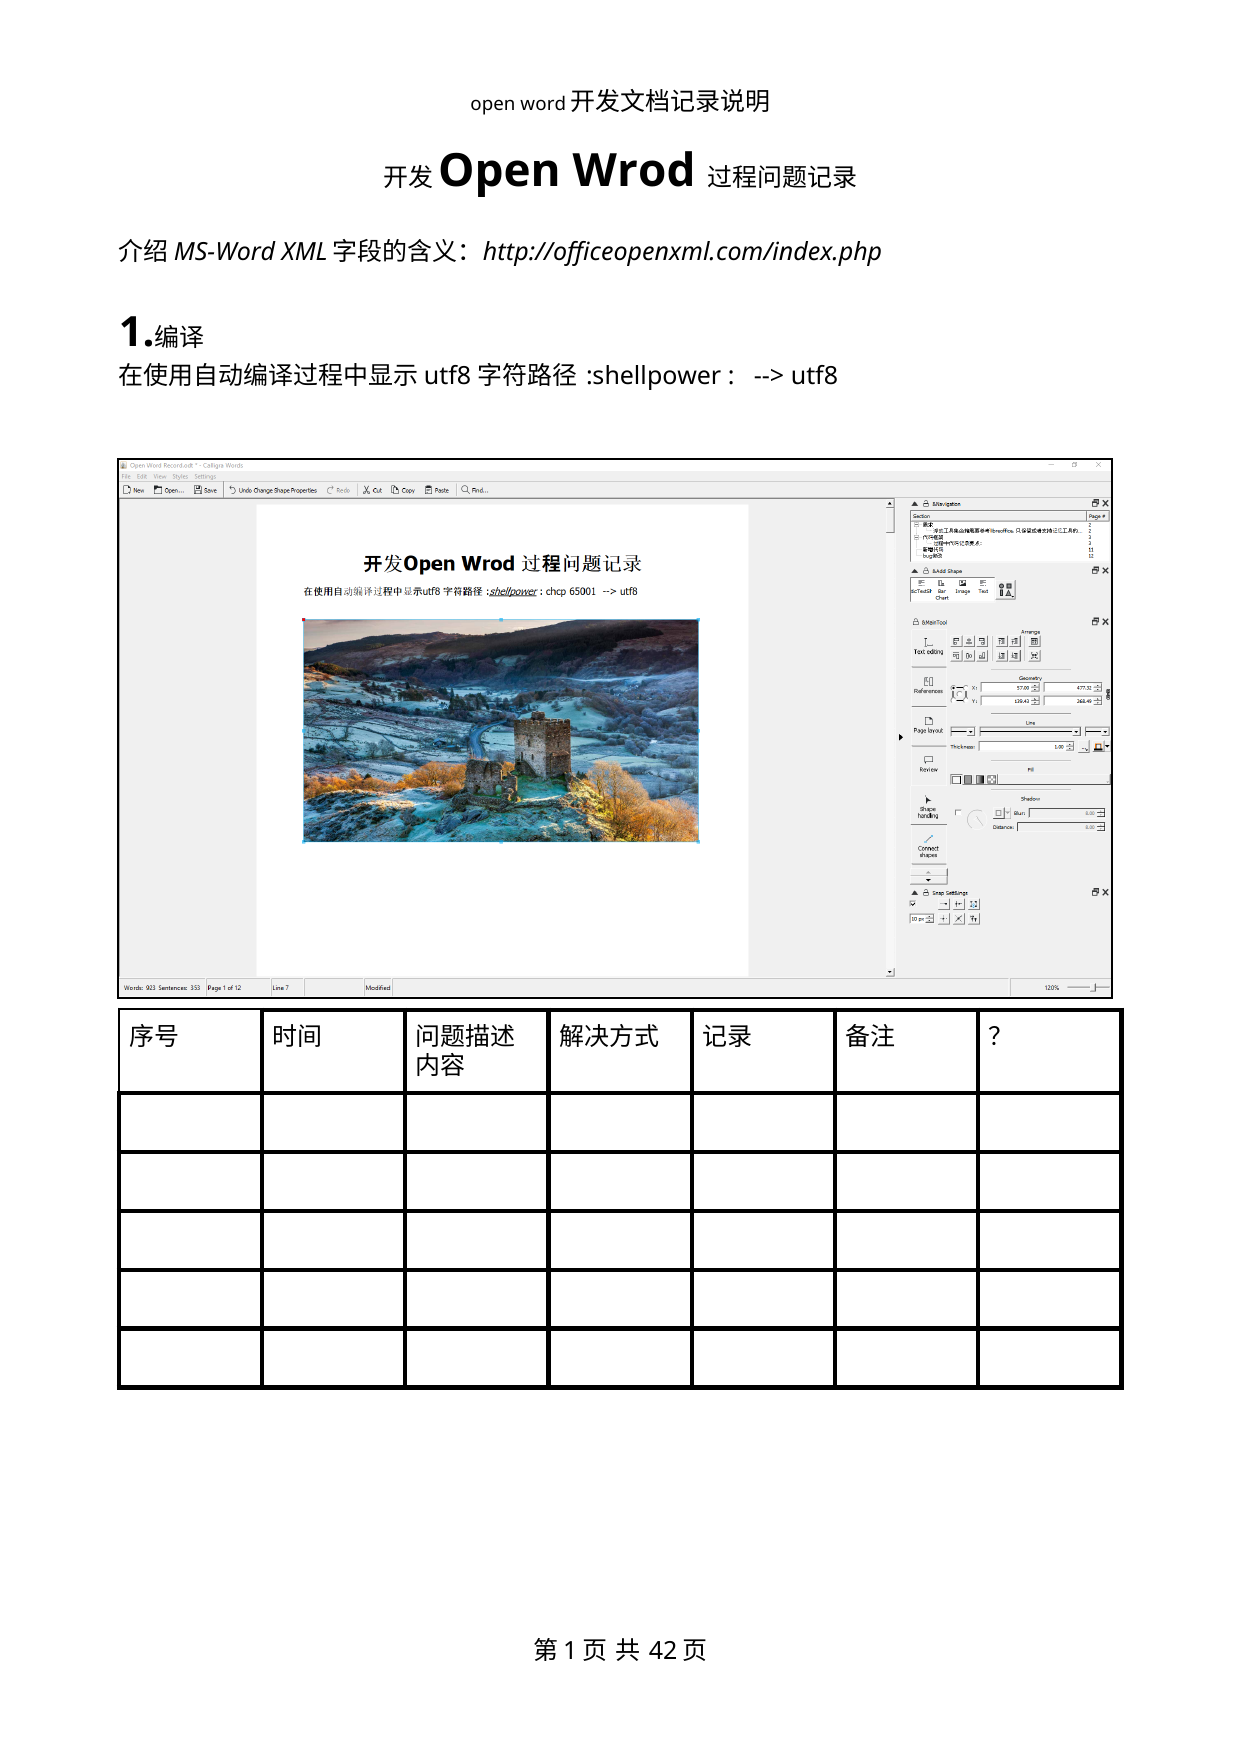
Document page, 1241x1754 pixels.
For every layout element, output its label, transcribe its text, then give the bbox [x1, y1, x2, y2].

table_header 解决方式 [551, 1012, 690, 1091]
table_cell [837, 1331, 976, 1385]
table_cell [694, 1154, 833, 1208]
table_header ？ [980, 1012, 1119, 1091]
title 开发Open Wrod 过程问题记录 [119, 137, 1121, 200]
table_cell [980, 1154, 1119, 1208]
table_cell [264, 1213, 403, 1267]
table_cell [264, 1272, 403, 1326]
table_cell [407, 1154, 546, 1208]
table_cell [694, 1331, 833, 1385]
text 介绍MS-Word XML字段的含义：http://officeopenxml.com/index.php [119, 234, 1121, 268]
table_cell [407, 1331, 546, 1385]
table_header 备注 [837, 1012, 976, 1091]
table_cell [551, 1272, 690, 1326]
table_cell [121, 1213, 260, 1267]
subtitle 编译 [119, 302, 1121, 358]
table_cell [407, 1272, 546, 1326]
table_cell [121, 1095, 260, 1149]
table_cell [551, 1095, 690, 1149]
table_cell [694, 1095, 833, 1149]
table_header 问题描述内容 [407, 1012, 546, 1091]
table_cell [980, 1213, 1119, 1267]
table_header 序号 [120, 1010, 260, 1091]
table_cell [121, 1331, 260, 1385]
table_cell [264, 1154, 403, 1208]
picture [119, 460, 1111, 997]
table_cell [551, 1154, 690, 1208]
table_header 记录 [694, 1012, 833, 1091]
table_cell [551, 1331, 690, 1385]
table_cell [837, 1213, 976, 1267]
text 在使用自动编译过程中显示utf8 字符路径 :shellpower : --> utf8 [119, 358, 1121, 392]
table_cell [121, 1272, 260, 1326]
table_cell [837, 1272, 976, 1326]
table_cell [837, 1154, 976, 1208]
table_header 时间 [264, 1012, 403, 1091]
table_cell [837, 1095, 976, 1149]
table_cell [407, 1095, 546, 1149]
table_cell [551, 1213, 690, 1267]
table_cell [980, 1272, 1119, 1326]
table_cell [407, 1213, 546, 1267]
table_cell [121, 1154, 260, 1208]
table_cell [694, 1272, 833, 1326]
table_cell [264, 1331, 403, 1385]
table_cell [694, 1213, 833, 1267]
table_cell [264, 1095, 403, 1149]
table_cell [980, 1331, 1119, 1385]
table_cell [980, 1095, 1119, 1149]
